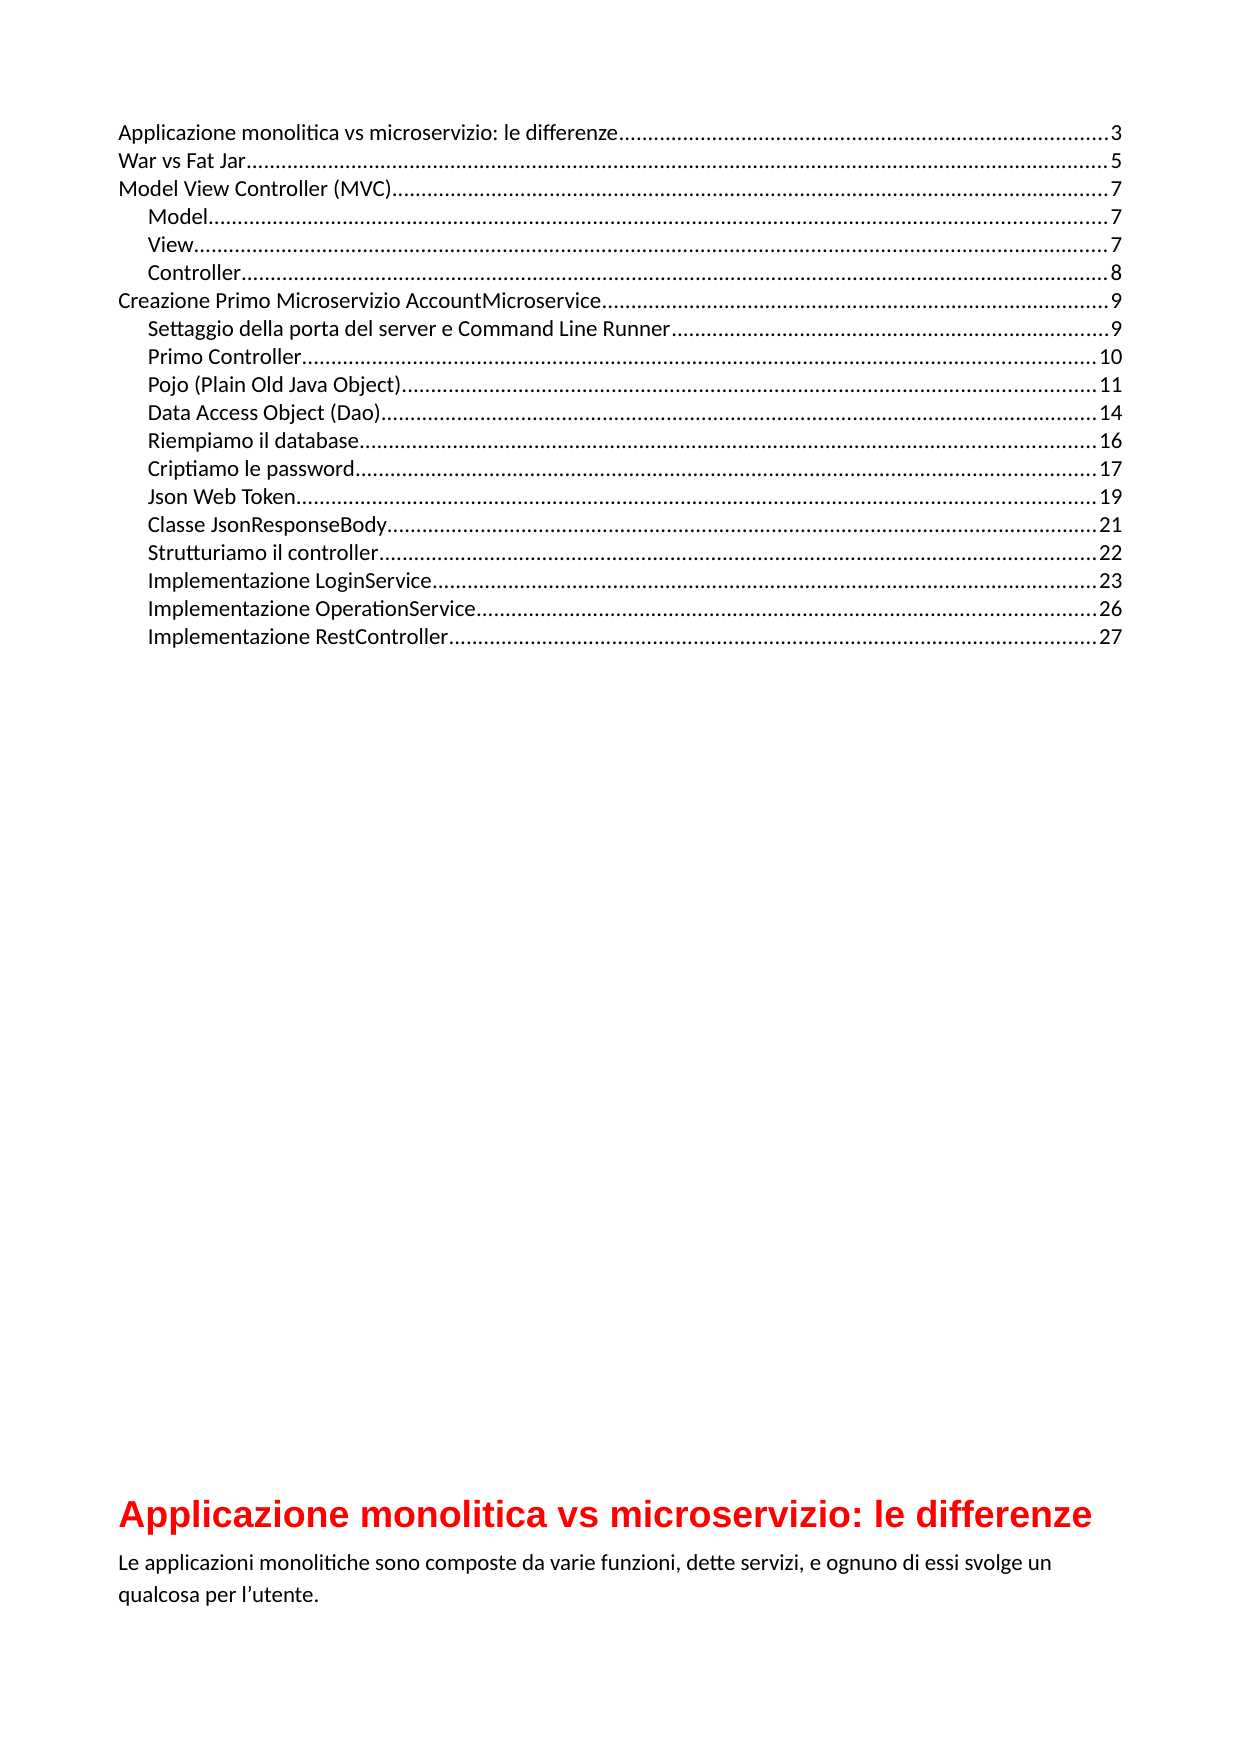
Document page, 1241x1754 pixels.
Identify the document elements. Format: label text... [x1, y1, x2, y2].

text Criptiamo le password 17 [148, 454, 1122, 482]
subtitle Applicazione monolitica vs microservizio: le differenze [118, 1493, 1122, 1536]
text Pojo (Plain Old Java Object) 11 [148, 370, 1122, 398]
text Le applicazioni monolitiche sono composte da varie funzioni, dette servizi, e ognuno di essi svolge un qualcosa per l’utente. [118, 1548, 1122, 1608]
text Applicazione monolitica vs microservizio: le differenze 3 [118, 118, 1122, 146]
text Implementazione RestController 27 [148, 622, 1122, 651]
text Implementazione LoginService 23 [148, 566, 1122, 594]
text Model View Controller (MVC) 7 [118, 174, 1122, 202]
text Model 7 [148, 202, 1122, 230]
text War vs Fat Jar 5 [118, 146, 1122, 174]
text Settaggio della porta del server e Command Line Runner 9 [148, 314, 1122, 342]
text Primo Controller 10 [148, 342, 1122, 370]
text Implementazione OperationService 26 [148, 594, 1122, 622]
text Controller 8 [148, 258, 1122, 286]
text Classe JsonResponseBody 21 [148, 510, 1122, 538]
text Creazione Primo Microservizio AccountMicroservice 9 [118, 286, 1122, 314]
text Strutturiamo il controller 22 [148, 538, 1122, 566]
text Data Access Object (Dao) 14 [148, 398, 1122, 426]
text View 7 [148, 230, 1122, 258]
text Riempiamo il database 16 [148, 426, 1122, 454]
text Json Web Token 19 [148, 482, 1122, 510]
